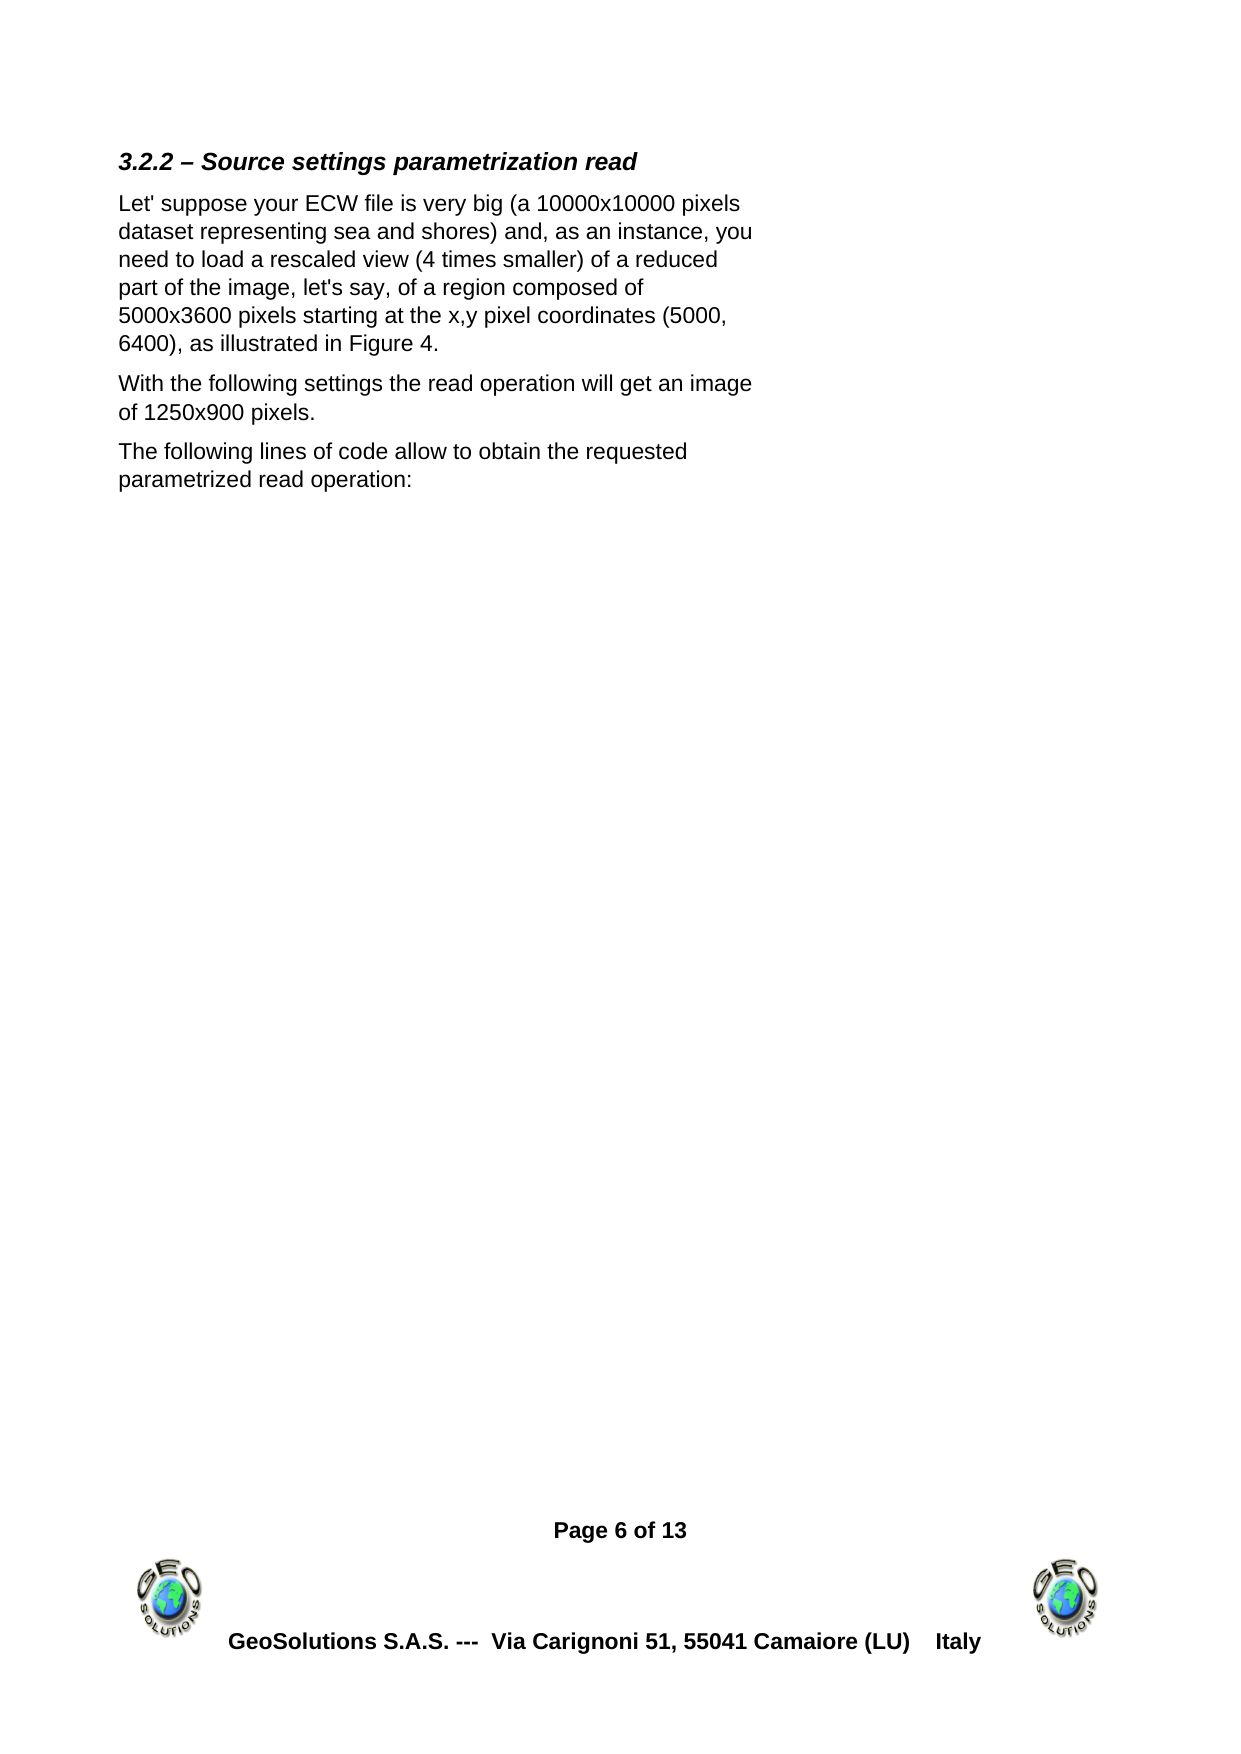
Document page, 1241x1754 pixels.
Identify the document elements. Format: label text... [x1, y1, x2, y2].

picture [1030, 1552, 1101, 1641]
text Let' suppose your ECW file is very big (a 10000x10000 pixels dataset representing sea and shores) and, as an instance, you need to load a rescaled view (4 times smaller) of a reduced part of the image, let's say, of a region composed of 5000x3600 pixels starting at the x,y pixel coordinates (5000, 6400), as illustrated in Figure 4. [118, 191, 760, 357]
subtitle 3.2.2 – Source settings parametrization read [118, 148, 1122, 175]
picture [134, 1552, 205, 1641]
text With the following settings the read operation will get an image of 1250x900 pixels. [118, 371, 760, 425]
text The following lines of code allow to obtain the requested parametrized read operation: [118, 439, 760, 493]
